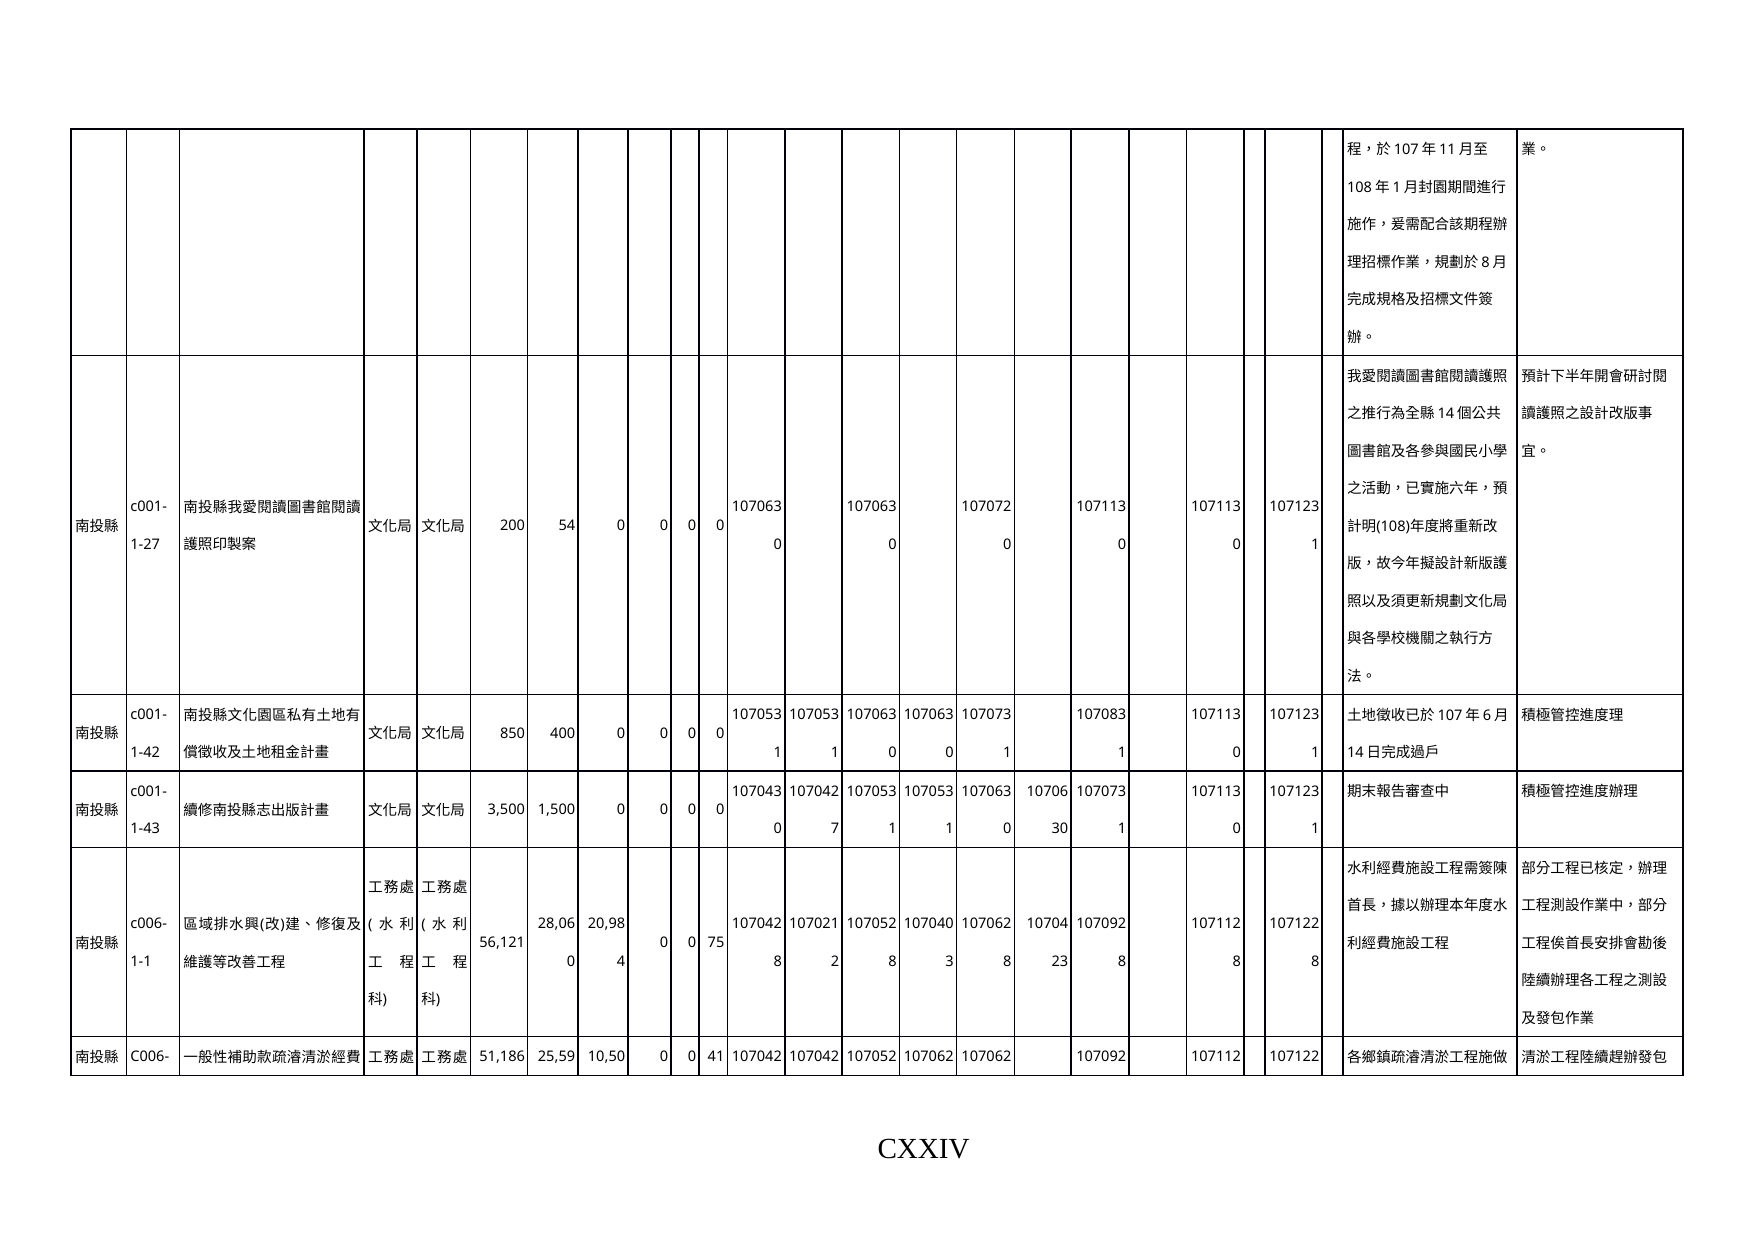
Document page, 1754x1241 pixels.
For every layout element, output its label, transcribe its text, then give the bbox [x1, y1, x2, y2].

table_cell 1070403 [900, 848, 956, 1036]
table_cell 0 [672, 356, 698, 693]
table_cell 1070430 [728, 772, 784, 847]
table_cell [1130, 772, 1186, 847]
table_cell 107122 [1266, 1037, 1321, 1075]
table_cell 1070831 [1072, 695, 1128, 770]
table_cell [629, 130, 670, 354]
table_cell [1015, 1037, 1070, 1075]
table_cell [1245, 356, 1264, 693]
table_cell [1323, 848, 1342, 1036]
table_cell 南投縣文化園區私有土地有償徵收及土地租金計畫 [180, 695, 363, 770]
table_cell 0 [629, 772, 670, 847]
table_cell 107062 [957, 1037, 1014, 1075]
table_cell [1187, 130, 1243, 354]
table_cell 南投縣 [72, 356, 126, 693]
table_cell 1071128 [1187, 848, 1243, 1036]
table_cell [1130, 1037, 1186, 1075]
table_cell 1070628 [957, 848, 1014, 1036]
table_cell 文化局 [365, 356, 416, 693]
table_cell 1070630 [728, 356, 784, 693]
table_cell 1070528 [843, 848, 899, 1036]
table_cell 10,50 [579, 1037, 627, 1075]
table_cell 200 [471, 356, 527, 693]
table_cell 0 [672, 848, 698, 1036]
table_cell 1071231 [1266, 695, 1321, 770]
table_cell [127, 130, 179, 354]
table_cell 1070630 [957, 772, 1014, 847]
table_cell 0 [672, 1037, 698, 1075]
table_cell [365, 130, 416, 354]
table_cell 工務處 [365, 1037, 416, 1075]
table_cell [1323, 695, 1342, 770]
table_cell 水利經費施設工程需簽陳首長，據以辦理本年度水利經費施設工程 [1344, 848, 1516, 1036]
table_cell [1130, 356, 1186, 693]
table_cell C006- [127, 1037, 179, 1075]
table_cell 1071130 [1187, 772, 1243, 847]
table_cell 南投縣 [72, 1037, 126, 1075]
table_cell 1070531 [843, 772, 899, 847]
table_cell 1070720 [957, 356, 1014, 693]
table_cell 文化局 [365, 695, 416, 770]
table_cell 1071130 [1187, 356, 1243, 693]
table_cell 107112 [1187, 1037, 1243, 1075]
table_cell 文化局 [418, 356, 470, 693]
table_cell 1070731 [1072, 772, 1128, 847]
table_cell 0 [672, 695, 698, 770]
table_cell 0 [629, 1037, 670, 1075]
table_cell 107092 [1072, 1037, 1128, 1075]
table_cell 工務處(水利工程科) [418, 848, 470, 1036]
table_cell 1,500 [528, 772, 577, 847]
table_cell 積極管控進度辦理 [1518, 772, 1682, 847]
table_cell 業。 [1518, 130, 1682, 354]
table_cell [843, 130, 899, 354]
table_cell [579, 130, 627, 354]
table_cell 107042 [728, 1037, 784, 1075]
table_cell 25,59 [528, 1037, 577, 1075]
table_cell 預計下半年開會研討閱讀護照之設計改版事宜。 [1518, 356, 1682, 693]
table_cell [1323, 772, 1342, 847]
table_cell 0 [629, 695, 670, 770]
table_cell 土地徵收已於107年6月14日完成過戶 [1344, 695, 1516, 770]
table_cell 1070630 [1015, 772, 1070, 847]
table_cell [700, 130, 727, 354]
table_cell 續修南投縣志出版計畫 [180, 772, 363, 847]
table_cell [1245, 848, 1264, 1036]
table_cell [672, 130, 698, 354]
table_cell 0 [700, 356, 727, 693]
table_cell 一般性補助款疏濬清淤經費 [180, 1037, 363, 1075]
table_cell [1130, 848, 1186, 1036]
table_cell 107052 [843, 1037, 899, 1075]
table_cell 1070630 [843, 695, 899, 770]
table_cell [418, 130, 470, 354]
table_cell [728, 130, 784, 354]
table_cell c001-1-42 [127, 695, 179, 770]
table_cell [471, 130, 527, 354]
table_cell 1071231 [1266, 356, 1321, 693]
table_cell 程，於107年11月至108年1月封園期間進行施作，爰需配合該期程辦理招標作業，規劃於8月完成規格及招標文件簽辦。 [1344, 130, 1516, 354]
table_cell 0 [629, 848, 670, 1036]
table_cell [180, 130, 363, 354]
table_cell 1070928 [1072, 848, 1128, 1036]
table_cell [1130, 130, 1186, 354]
table_cell c001-1-27 [127, 356, 179, 693]
table_cell c001-1-43 [127, 772, 179, 847]
table_cell 107042 [786, 1037, 841, 1075]
table_cell 0 [579, 356, 627, 693]
table_cell 0 [672, 772, 698, 847]
table_cell [528, 130, 577, 354]
table_cell 0 [579, 695, 627, 770]
table_cell [957, 130, 1014, 354]
table_cell 文化局 [418, 772, 470, 847]
table_cell 20,984 [579, 848, 627, 1036]
table_cell 1071231 [1266, 772, 1321, 847]
table_cell 工務處 [418, 1037, 470, 1075]
table_cell 清淤工程陸續趕辦發包 [1518, 1037, 1682, 1075]
table_cell 文化局 [365, 772, 416, 847]
table_cell [72, 130, 126, 354]
table_cell 54 [528, 356, 577, 693]
table_cell 區域排水興(改)建、修復及維護等改善工程 [180, 848, 363, 1036]
table_cell [1323, 1037, 1342, 1075]
table_cell 積極管控進度理 [1518, 695, 1682, 770]
table_cell [786, 356, 841, 693]
table_cell 南投縣 [72, 695, 126, 770]
table_cell 部分工程已核定，辦理工程測設作業中，部分工程俟首長安排會勘後陸續辦理各工程之測設及發包作業 [1518, 848, 1682, 1036]
table_cell 工務處(水利工程科) [365, 848, 416, 1036]
table_cell [1015, 695, 1070, 770]
table_cell 1070731 [957, 695, 1014, 770]
table_cell 1070630 [900, 695, 956, 770]
table_cell [1072, 130, 1128, 354]
table_cell 期末報告審查中 [1344, 772, 1516, 847]
table_cell 107062 [900, 1037, 956, 1075]
table_cell 1071130 [1187, 695, 1243, 770]
table_cell [1015, 130, 1070, 354]
table_cell 1071228 [1266, 848, 1321, 1036]
table_cell 1070428 [728, 848, 784, 1036]
table_cell [1245, 130, 1264, 354]
table_cell 各鄉鎮疏濬清淤工程施做 [1344, 1037, 1516, 1075]
table_cell 1070630 [843, 356, 899, 693]
table_cell 0 [700, 695, 727, 770]
table_cell 南投縣 [72, 848, 126, 1036]
table_cell [1323, 130, 1342, 354]
table_cell [1245, 695, 1264, 770]
table_cell 75 [700, 848, 727, 1036]
table_cell 0 [629, 356, 670, 693]
table_cell [1323, 356, 1342, 693]
table_cell [900, 130, 956, 354]
table_cell 56,121 [471, 848, 527, 1036]
table_cell [1266, 130, 1321, 354]
table_cell 400 [528, 695, 577, 770]
table_cell 0 [700, 772, 727, 847]
table_cell 南投縣我愛閱讀圖書館閱讀護照印製案 [180, 356, 363, 693]
table_cell 1070531 [728, 695, 784, 770]
table_cell 1070531 [786, 695, 841, 770]
table_cell [1015, 356, 1070, 693]
table_cell 0 [579, 772, 627, 847]
table_cell 41 [700, 1037, 727, 1075]
table_cell 850 [471, 695, 527, 770]
table_cell [1245, 772, 1264, 847]
table_cell 28,060 [528, 848, 577, 1036]
table_cell 51,186 [471, 1037, 527, 1075]
table_cell 南投縣 [72, 772, 126, 847]
table_cell [786, 130, 841, 354]
table_cell [900, 356, 956, 693]
table_cell 1070212 [786, 848, 841, 1036]
table_cell 文化局 [418, 695, 470, 770]
table_cell c006-1-1 [127, 848, 179, 1036]
table_cell [1130, 695, 1186, 770]
table_cell 我愛閱讀圖書館閱讀護照之推行為全縣14個公共圖書館及各參與國民小學之活動，已實施六年，預計明(108)年度將重新改版，故今年擬設計新版護照以及須更新規劃文化局與各學校機關之執行方法。 [1344, 356, 1516, 693]
table_cell [1245, 1037, 1264, 1075]
table_cell 3,500 [471, 772, 527, 847]
table_cell 1070531 [900, 772, 956, 847]
table_cell 1070427 [786, 772, 841, 847]
table_cell 1070423 [1015, 848, 1070, 1036]
table_cell 1071130 [1072, 356, 1128, 693]
